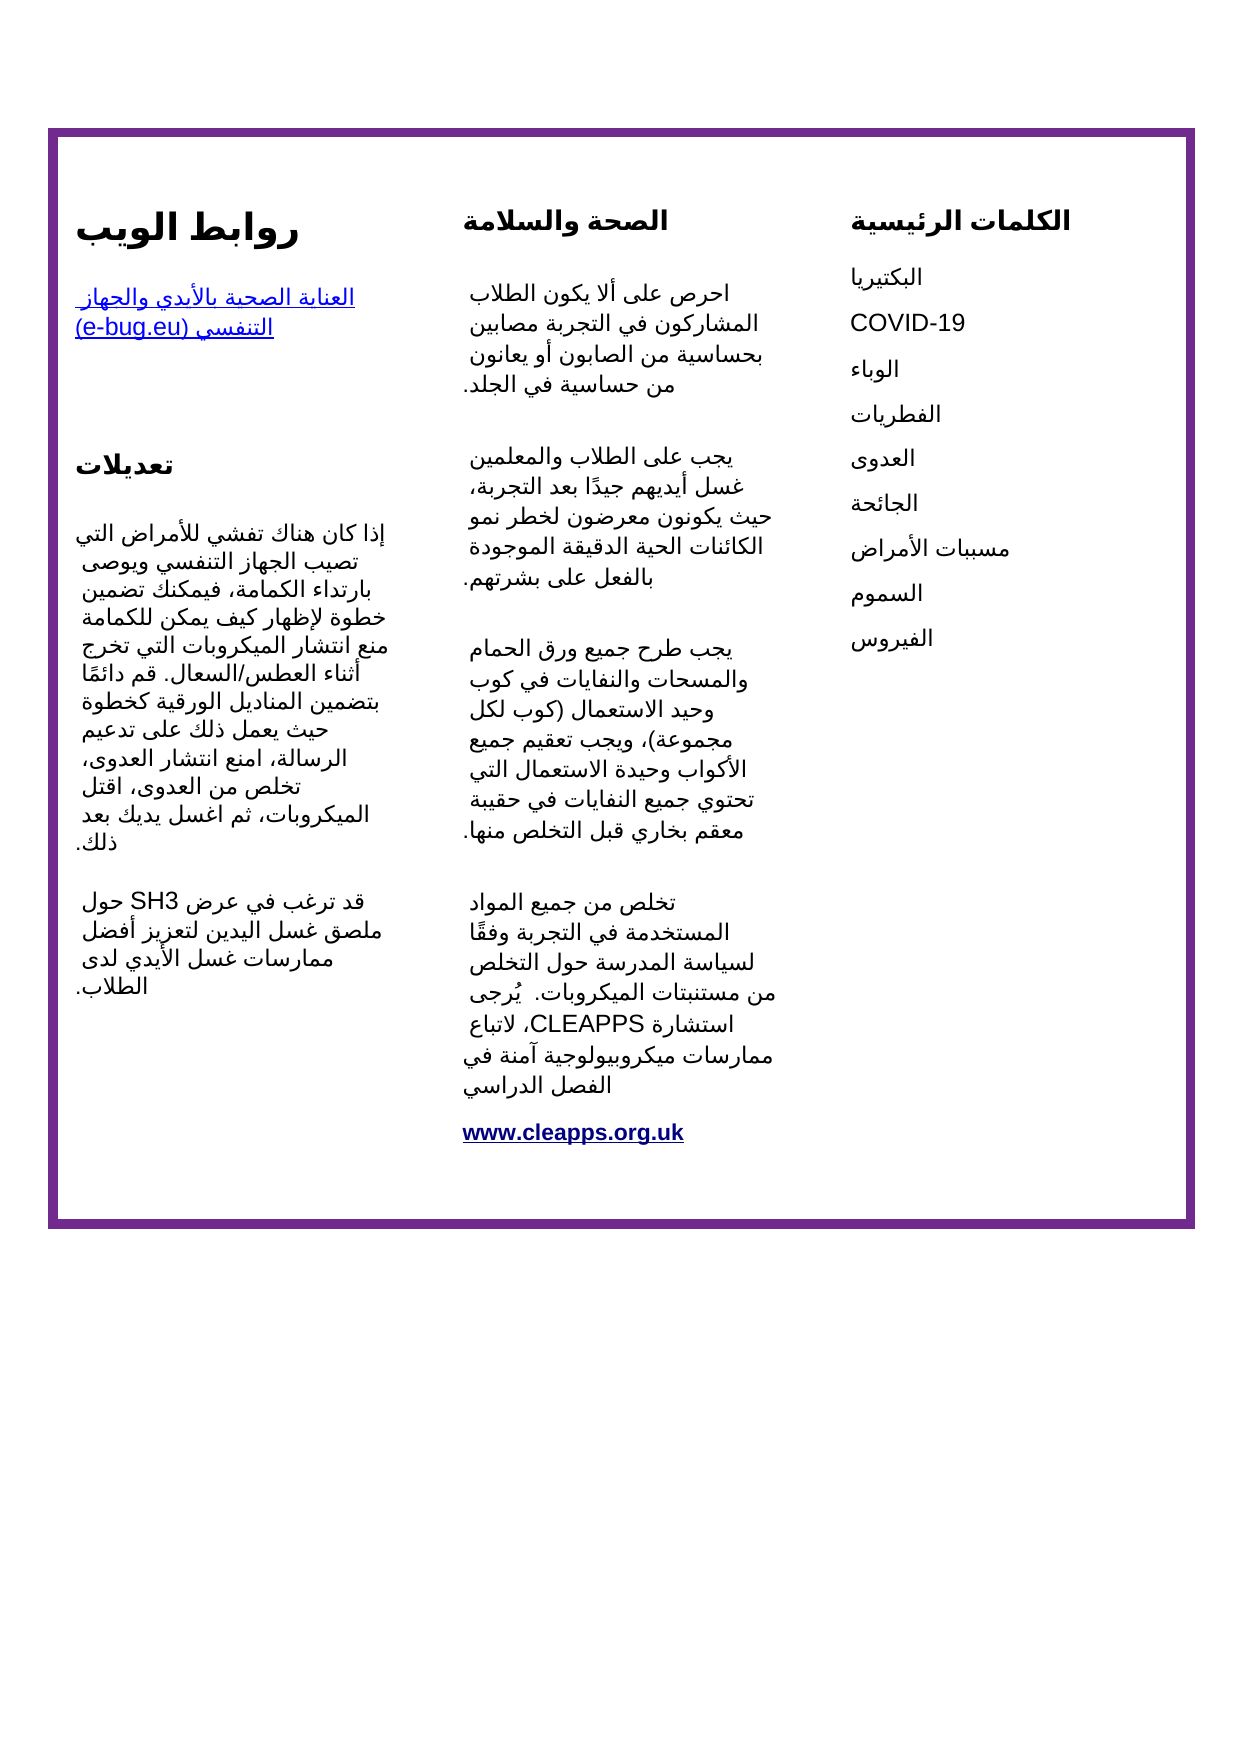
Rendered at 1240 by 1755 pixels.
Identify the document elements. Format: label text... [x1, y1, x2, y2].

text www.cleapps.org.uk [463, 1119, 777, 1145]
text قد ترغب في عرض SH3 حول ملصق غسل اليدين لتعزيز أفضل ممارسات غسل الأيدي لدى الطلاب. [75, 886, 389, 999]
text تخلص من جميع المواد المستخدمة في التجربة وفقًا لسياسة المدرسة حول التخلص من مستنبتات الميكروبات. يُرجى استشارة CLEAPPS، لاتباع ممارسات ميكروبيولوجية آمنة في الفصل الدراسي [463, 888, 777, 1098]
text روابط الويب [75, 205, 389, 249]
text يجب طرح جميع ورق الحمام والمسحات والنفايات في كوب وحيد الاستعمال (كوب لكل مجموعة)، ويجب تعقيم جميع الأكواب وحيدة الاستعمال التي تحتوي جميع النفايات في حقيبة معقم بخاري قبل التخلص منها. [463, 635, 777, 843]
text احرص على ألا يكون الطلاب المشاركون في التجربة مصابين بحساسية من الصابون أو يعانون من حساسية في الجلد. [463, 280, 777, 397]
text العناية الصحية بالأيدي والجهاز التنفسي (e-bug.eu) [75, 284, 389, 341]
text الجائحة [850, 490, 1164, 516]
text العدوى [850, 445, 1164, 472]
text الفيروس [850, 624, 1164, 651]
text مسببات الأمراض [850, 535, 1164, 561]
text السموم [850, 580, 1164, 606]
text الصحة والسلامة [463, 205, 777, 236]
text COVID-19 [850, 308, 1164, 337]
subtitle الكلمات الرئيسية [850, 205, 1164, 236]
text إذا كان هناك تفشي للأمراض التي تصيب الجهاز التنفسي ويوصى بارتداء الكمامة، فيمكنك تضمين خطوة لإظهار كيف يمكن للكمامة منع انتشار الميكروبات التي تخرج أثناء العطس/السعال. قم دائمًا بتضمين المناديل الورقية كخطوة حيث يعمل ذلك على تدعيم الرسالة، امنع انتشار العدوى، تخلص من العدوى، اقتل الميكروبات، ثم اغسل يديك بعد ذلك. [75, 519, 389, 855]
text البكتيريا [850, 263, 1164, 290]
text الفطريات [850, 401, 1164, 427]
subtitle تعديلات [75, 449, 389, 480]
text يجب على الطلاب والمعلمين غسل أيديهم جيدًا بعد التجربة، حيث يكونون معرضون لخطر نمو الكائنات الحية الدقيقة الموجودة بالفعل على بشرتهم. [463, 443, 777, 590]
text الوباء [850, 356, 1164, 382]
